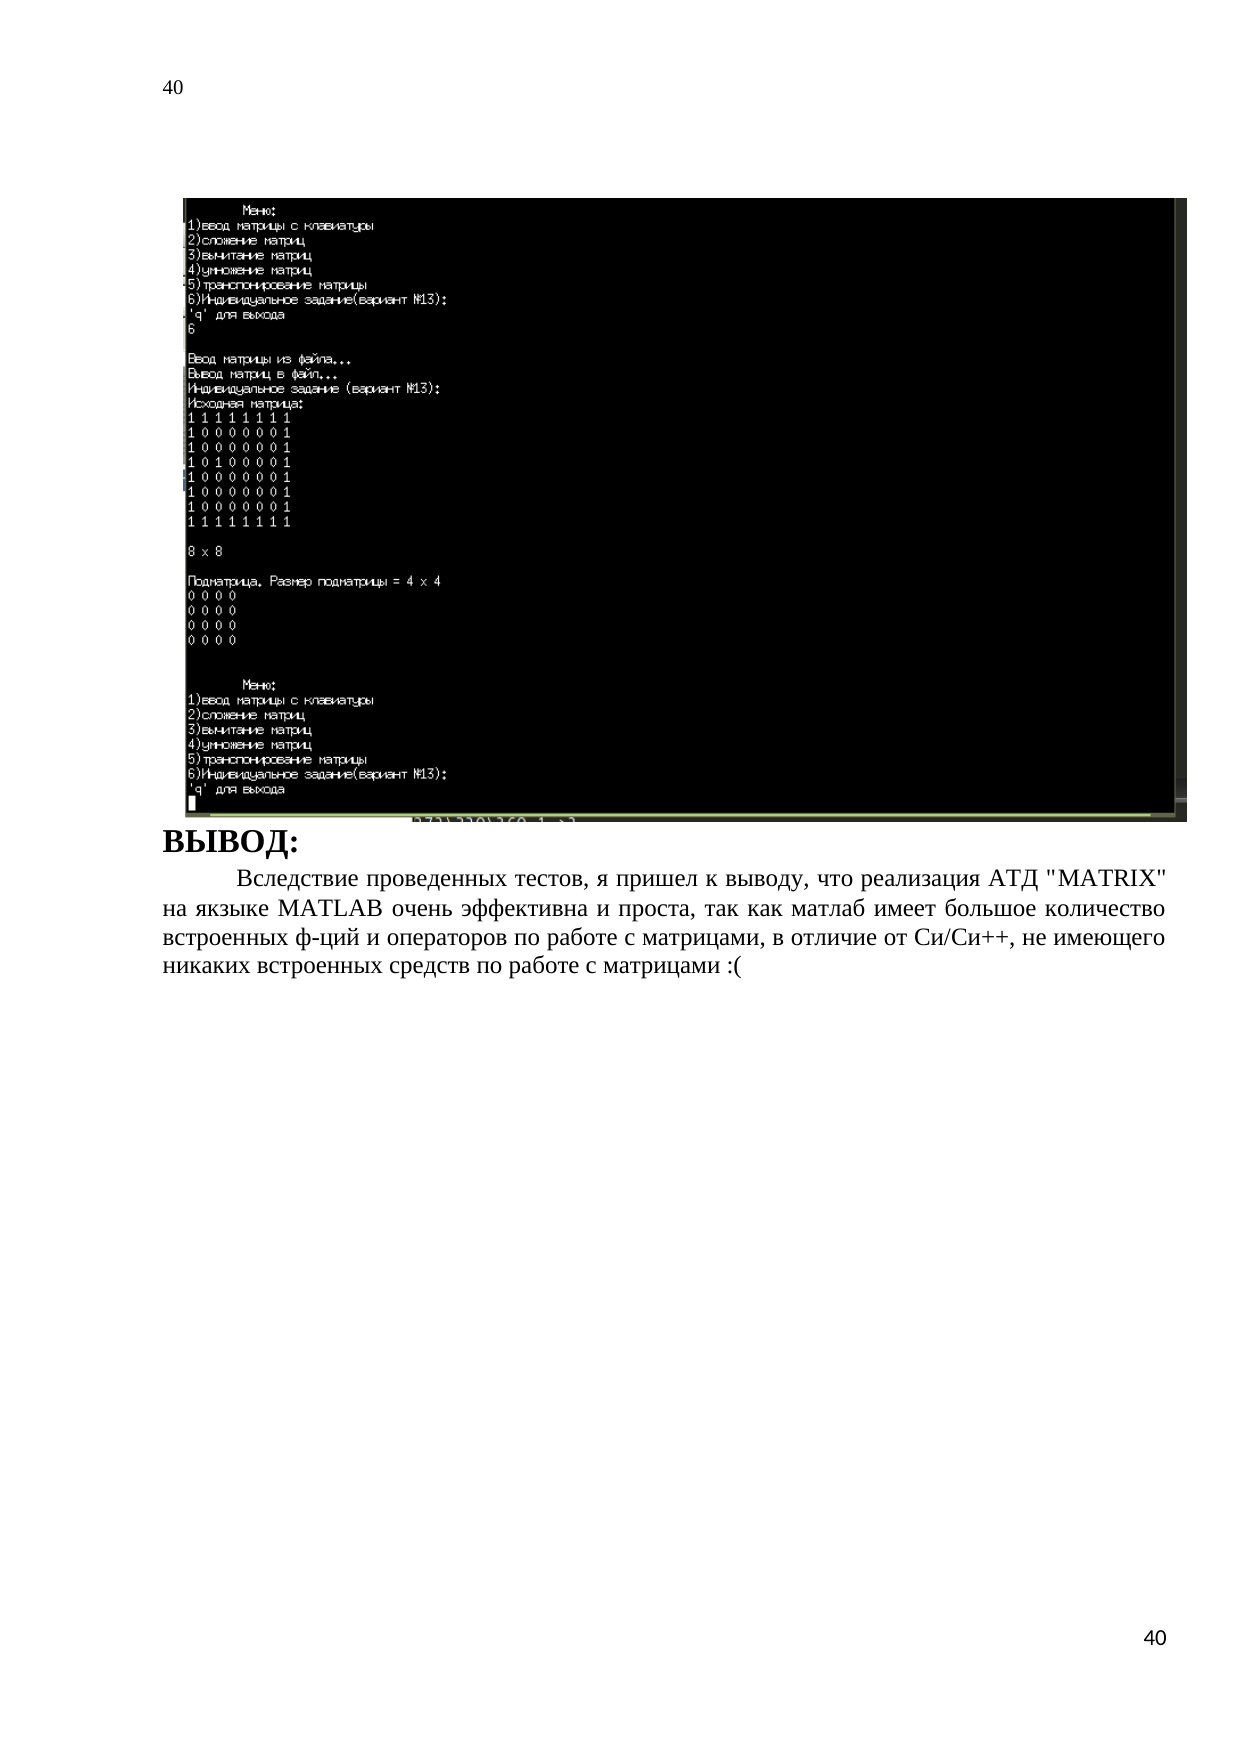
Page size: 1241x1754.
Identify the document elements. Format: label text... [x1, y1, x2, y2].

text ВЫВОД: [162, 178, 1166, 859]
text Вследствие проведенных тестов, я пришел к выводу, что реализация АТД "MATRIX" на якзыке MATLAB очень эффективна и проста, так как матлаб имеет большое количество встроенных ф-ций и операторов по работе с матрицами, в отличие от Си/Си++, не имеющего никаких встроенных средств по работе с матрицами :( [162, 859, 1166, 979]
picture [183, 198, 1187, 822]
